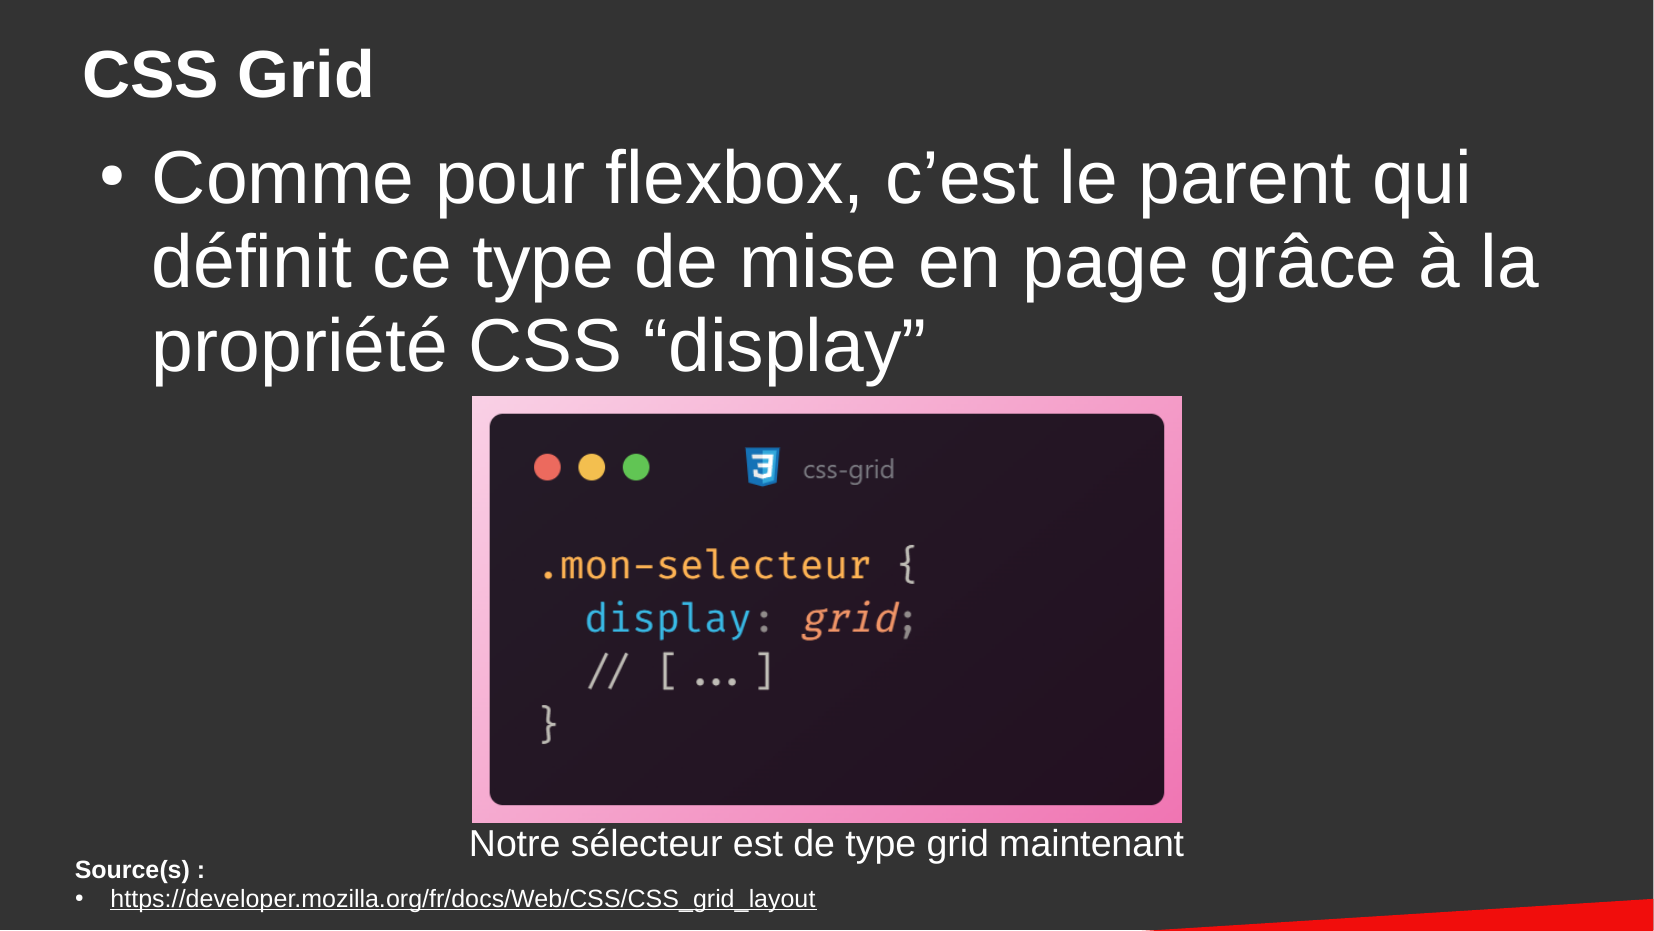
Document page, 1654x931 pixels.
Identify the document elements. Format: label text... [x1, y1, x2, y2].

text_box Notre sélecteur est de type grid maintenant [348, 814, 1306, 872]
picture [472, 396, 1182, 814]
text_box [1141, 898, 1654, 931]
title CSS Grid [82, 37, 1571, 114]
list Comme pour flexbox, c’est le parent qui définit ce type de mise en page grâce à la propriété CSS “display” [80, 135, 1620, 402]
text_box Source(s) : https://developer.mozilla.org/fr/docs/Web/CSS/CSS_grid_layout [60, 838, 1546, 920]
